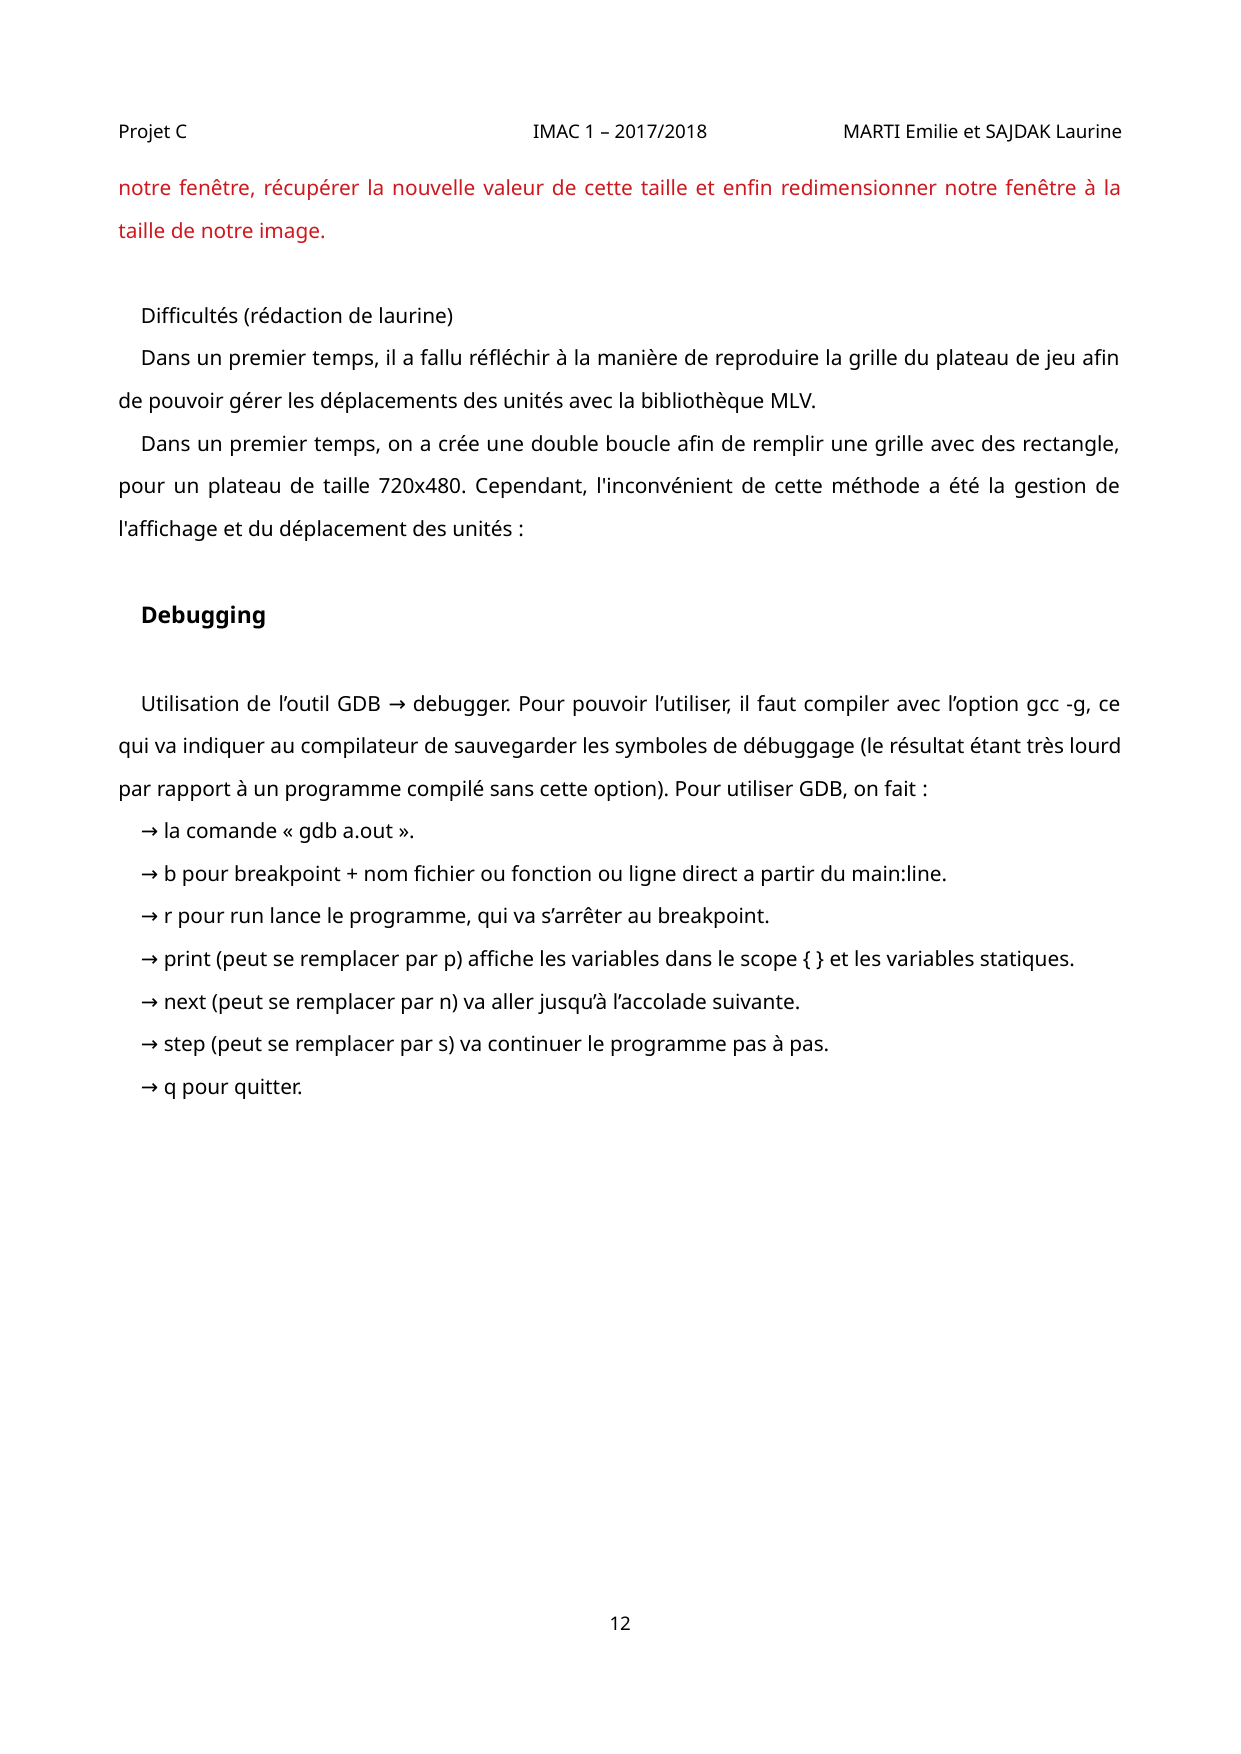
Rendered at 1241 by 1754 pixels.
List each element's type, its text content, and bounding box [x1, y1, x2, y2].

text Dans un premier temps, on a crée une double boucle afin de remplir une grille avec des rectangle, pour un plateau de taille 720x480. Cependant, l'inconvénient de cette méthode a été la gestion de l'affichage et du déplacement des unités : [118, 429, 1122, 542]
text → la comande « gdb a.out ». [118, 816, 1122, 845]
text Debugging [118, 599, 1122, 630]
text → step (peut se remplacer par s) va continuer le programme pas à pas. [118, 1029, 1122, 1058]
text → q pour quitter. [118, 1072, 1122, 1101]
text Difficultés (rédaction de laurine) [118, 301, 1122, 329]
text Utilisation de l’outil GDB → debugger. Pour pouvoir l’utiliser, il faut compiler avec l’option gcc -g, ce qui va indiquer au compilateur de sauvegarder les symboles de débuggage (le résultat étant très lourd par rapport à un programme compilé sans cette option). Pour utiliser GDB, on fait : [118, 689, 1122, 802]
text → print (peut se remplacer par p) affiche les variables dans le scope { } et les variables statiques. [118, 944, 1122, 973]
text Dans un premier temps, il a fallu réfléchir à la manière de reproduire la grille du plateau de jeu afin de pouvoir gérer les déplacements des unités avec la bibliothèque MLV. [118, 343, 1122, 414]
text → next (peut se remplacer par n) va aller jusqu’à l’accolade suivante. [118, 987, 1122, 1015]
text → r pour run lance le programme, qui va s’arrêter au breakpoint. [118, 902, 1122, 930]
text notre fenêtre, récupérer la nouvelle valeur de cette taille et enfin redimensionner notre fenêtre à la taille de notre image. [118, 173, 1122, 244]
text → b pour breakpoint + nom fichier ou fonction ou ligne direct a partir du main:line. [118, 859, 1122, 887]
